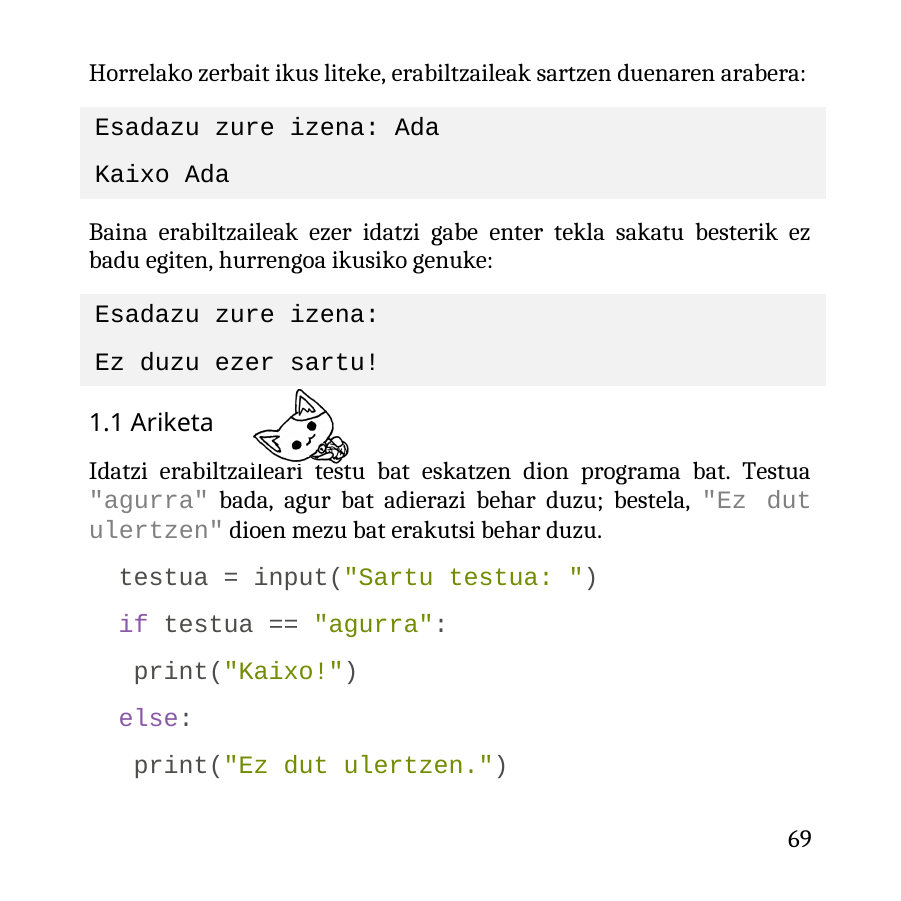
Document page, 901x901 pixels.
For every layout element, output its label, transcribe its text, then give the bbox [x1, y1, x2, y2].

text Esadazu zure izena: Ada [86, 113, 820, 143]
text Esadazu zure izena: [86, 300, 820, 330]
text else: [118, 706, 811, 734]
text Baina erabiltzaileak ezer idatzi gabe enter tekla sakatu besterik ez badu egiten, hurrengoa ikusiko genuke: [89, 217, 811, 275]
text [360, 404, 811, 438]
text print("Kaixo!") [118, 659, 811, 687]
text Horrelako zerbait ikus liteke, erabiltzaileak sartzen duenaren arabera: [89, 59, 811, 88]
text print("Ez dut ulertzen.") [118, 753, 811, 781]
text Idatzi erabiltzaileari testu bat eskatzen dion programa bat. Testua "agurra" bada, agur bat adierazi behar duzu; bestela, "Ez dut ulertzen" dioen mezu bat erakutsi behar duzu. [89, 457, 811, 546]
text Kaixo Ada [86, 154, 820, 192]
text Ez duzu ezer sartu! [86, 341, 820, 379]
picture [252, 389, 360, 464]
text if testua == "agurra": [118, 612, 811, 640]
text 1.1 Ariketa [89, 404, 252, 438]
text testua = input("Sartu testua: ") [118, 565, 811, 593]
